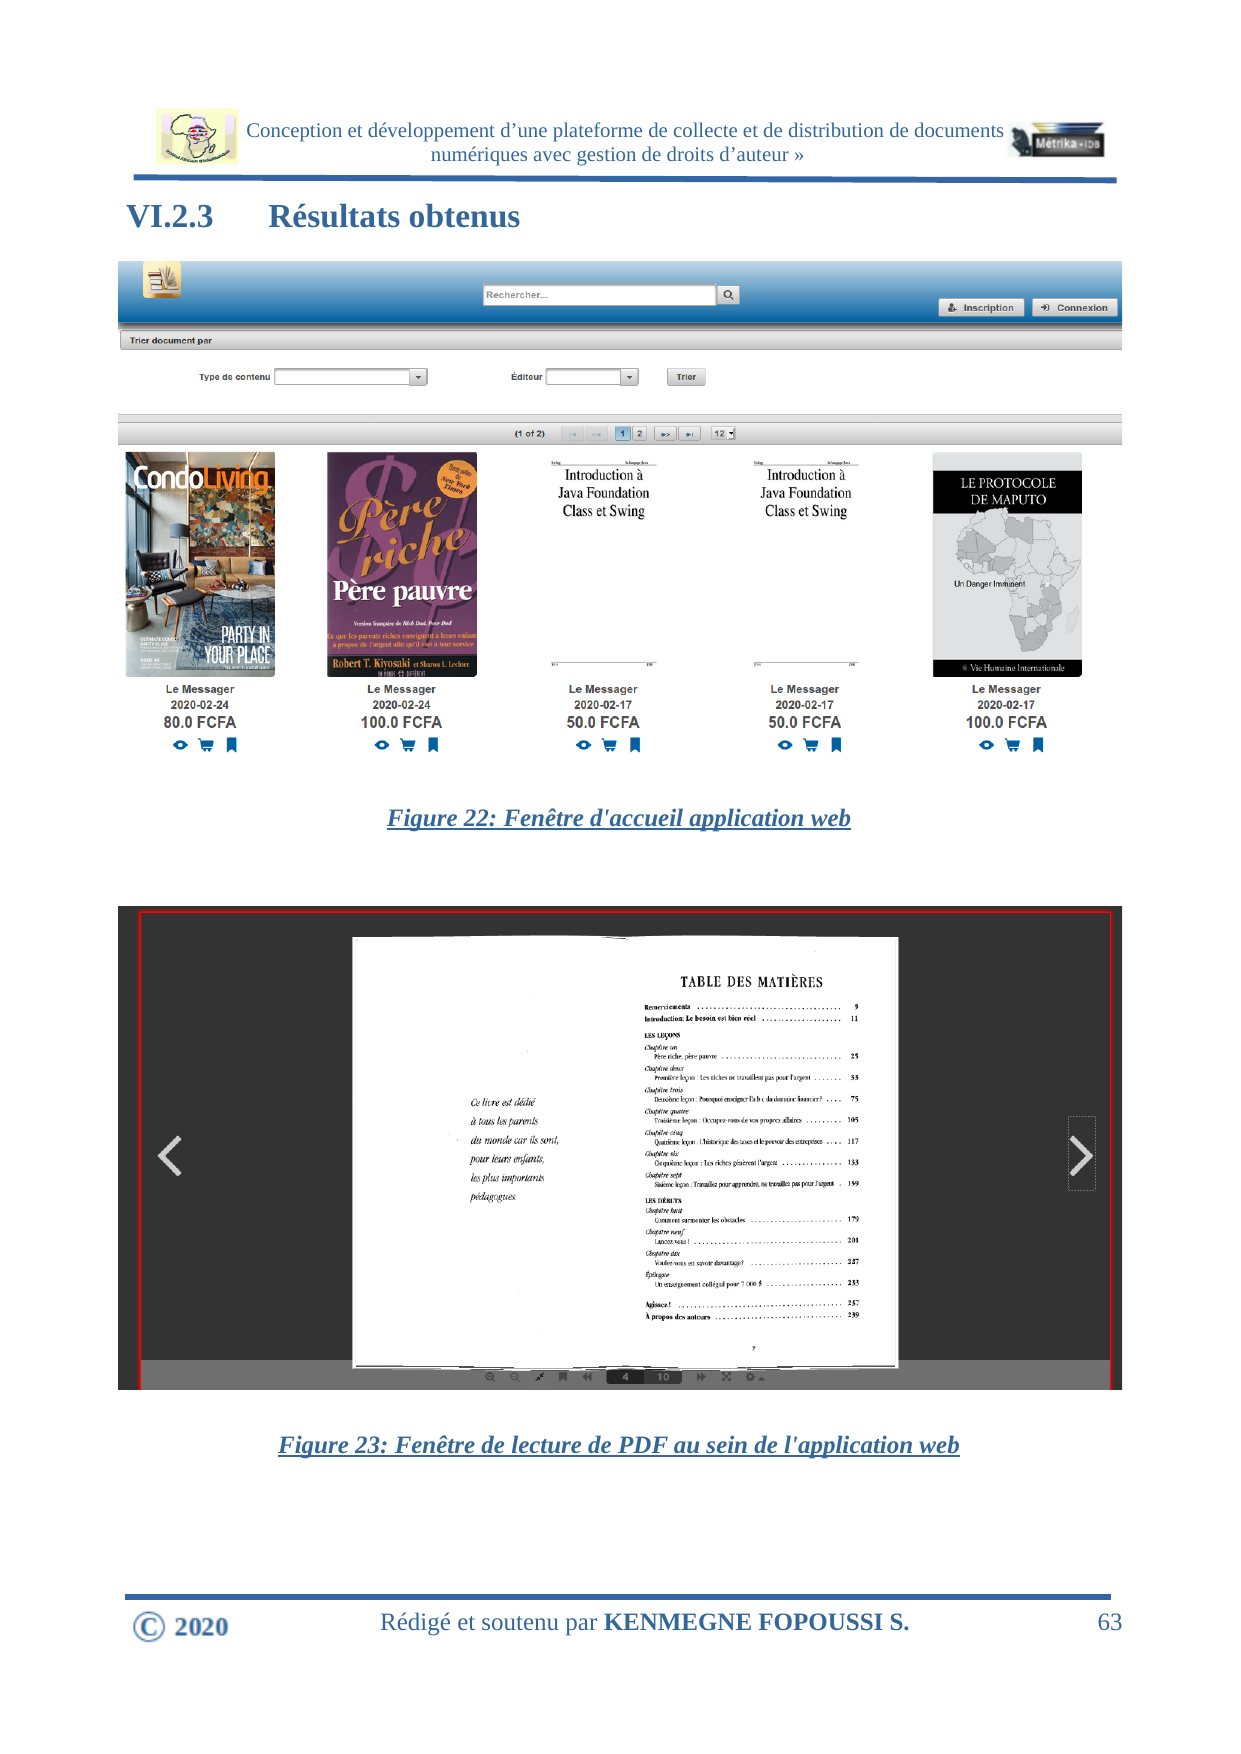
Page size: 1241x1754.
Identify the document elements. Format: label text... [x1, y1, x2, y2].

picture [118, 261, 1123, 762]
picture [126, 1604, 231, 1647]
subtitle Résultats obtenus [118, 196, 1122, 234]
picture [1003, 116, 1109, 160]
picture [154, 107, 241, 166]
text Figure 22: Fenêtre d'accueil application web [118, 803, 1122, 832]
text Figure 23: Fenêtre de lecture de PDF au sein de l'application web [118, 1430, 1122, 1459]
picture [118, 906, 1123, 1390]
